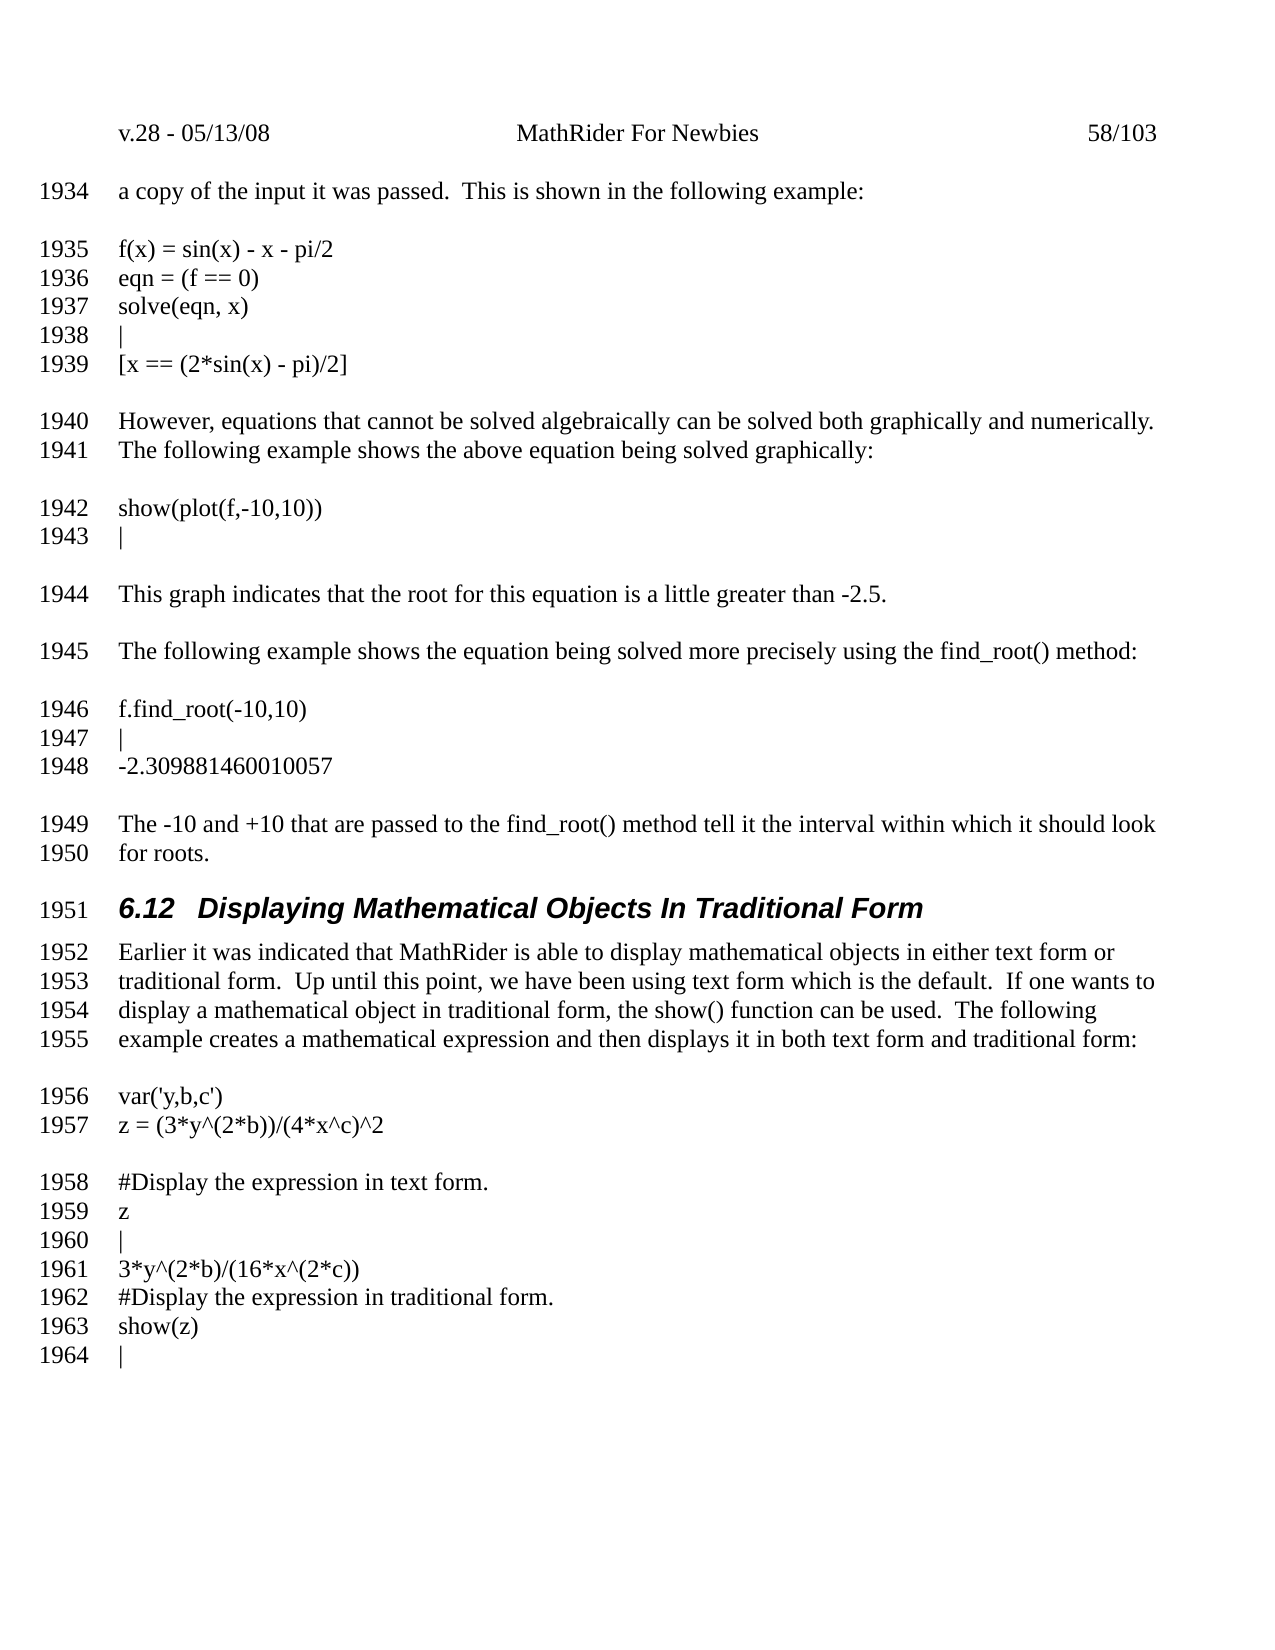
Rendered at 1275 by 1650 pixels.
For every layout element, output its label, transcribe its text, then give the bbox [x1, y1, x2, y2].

text solve(eqn, x) [118, 291, 1157, 320]
text 3*y^(2*b)/(16*x^(2*c)) [118, 1254, 1157, 1282]
text #Display the expression in text form. [118, 1167, 1157, 1196]
text The -10 and +10 that are passed to the find_root() method tell it the interval within which it should look for roots. [118, 809, 1157, 866]
text -2.309881460010057 [118, 751, 1157, 780]
text eqn = (f == 0) [118, 263, 1157, 291]
text However, equations that cannot be solved algebraically can be solved both graphically and numerically. The following example shows the above equation being solved graphically: [118, 406, 1157, 464]
text | [118, 723, 1157, 751]
text This graph indicates that the root for this equation is a little greater than -2.5. [118, 579, 1157, 608]
text show(plot(f,-10,10)) [118, 493, 1157, 521]
text show(z) [118, 1311, 1157, 1340]
text f(x) = sin(x) - x - pi/2 [118, 234, 1157, 263]
text z [118, 1196, 1157, 1225]
text | [118, 1225, 1157, 1254]
text var('y,b,c') [118, 1081, 1157, 1110]
text #Display the expression in traditional form. [118, 1282, 1157, 1311]
text The following example shows the equation being solved more precisely using the find_root() method: [118, 636, 1157, 665]
text f.find_root(-10,10) [118, 694, 1157, 723]
text | [118, 320, 1157, 349]
text [x == (2*sin(x) - pi)/2] [118, 349, 1157, 378]
subtitle Displaying Mathematical Objects In Traditional Form [118, 891, 1157, 925]
text a copy of the input it was passed. This is shown in the following example: [118, 176, 1157, 205]
text | [118, 521, 1157, 550]
text Earlier it was indicated that MathRider is able to display mathematical objects in either text form or traditional form. Up until this point, we have been using text form which is the default. If one wants to display a mathematical object in traditional form, the show() function can be used. The following example creates a mathematical expression and then displays it in both text form and traditional form: [118, 937, 1157, 1052]
text | [118, 1340, 1157, 1369]
text z = (3*y^(2*b))/(4*x^c)^2 [118, 1110, 1157, 1139]
